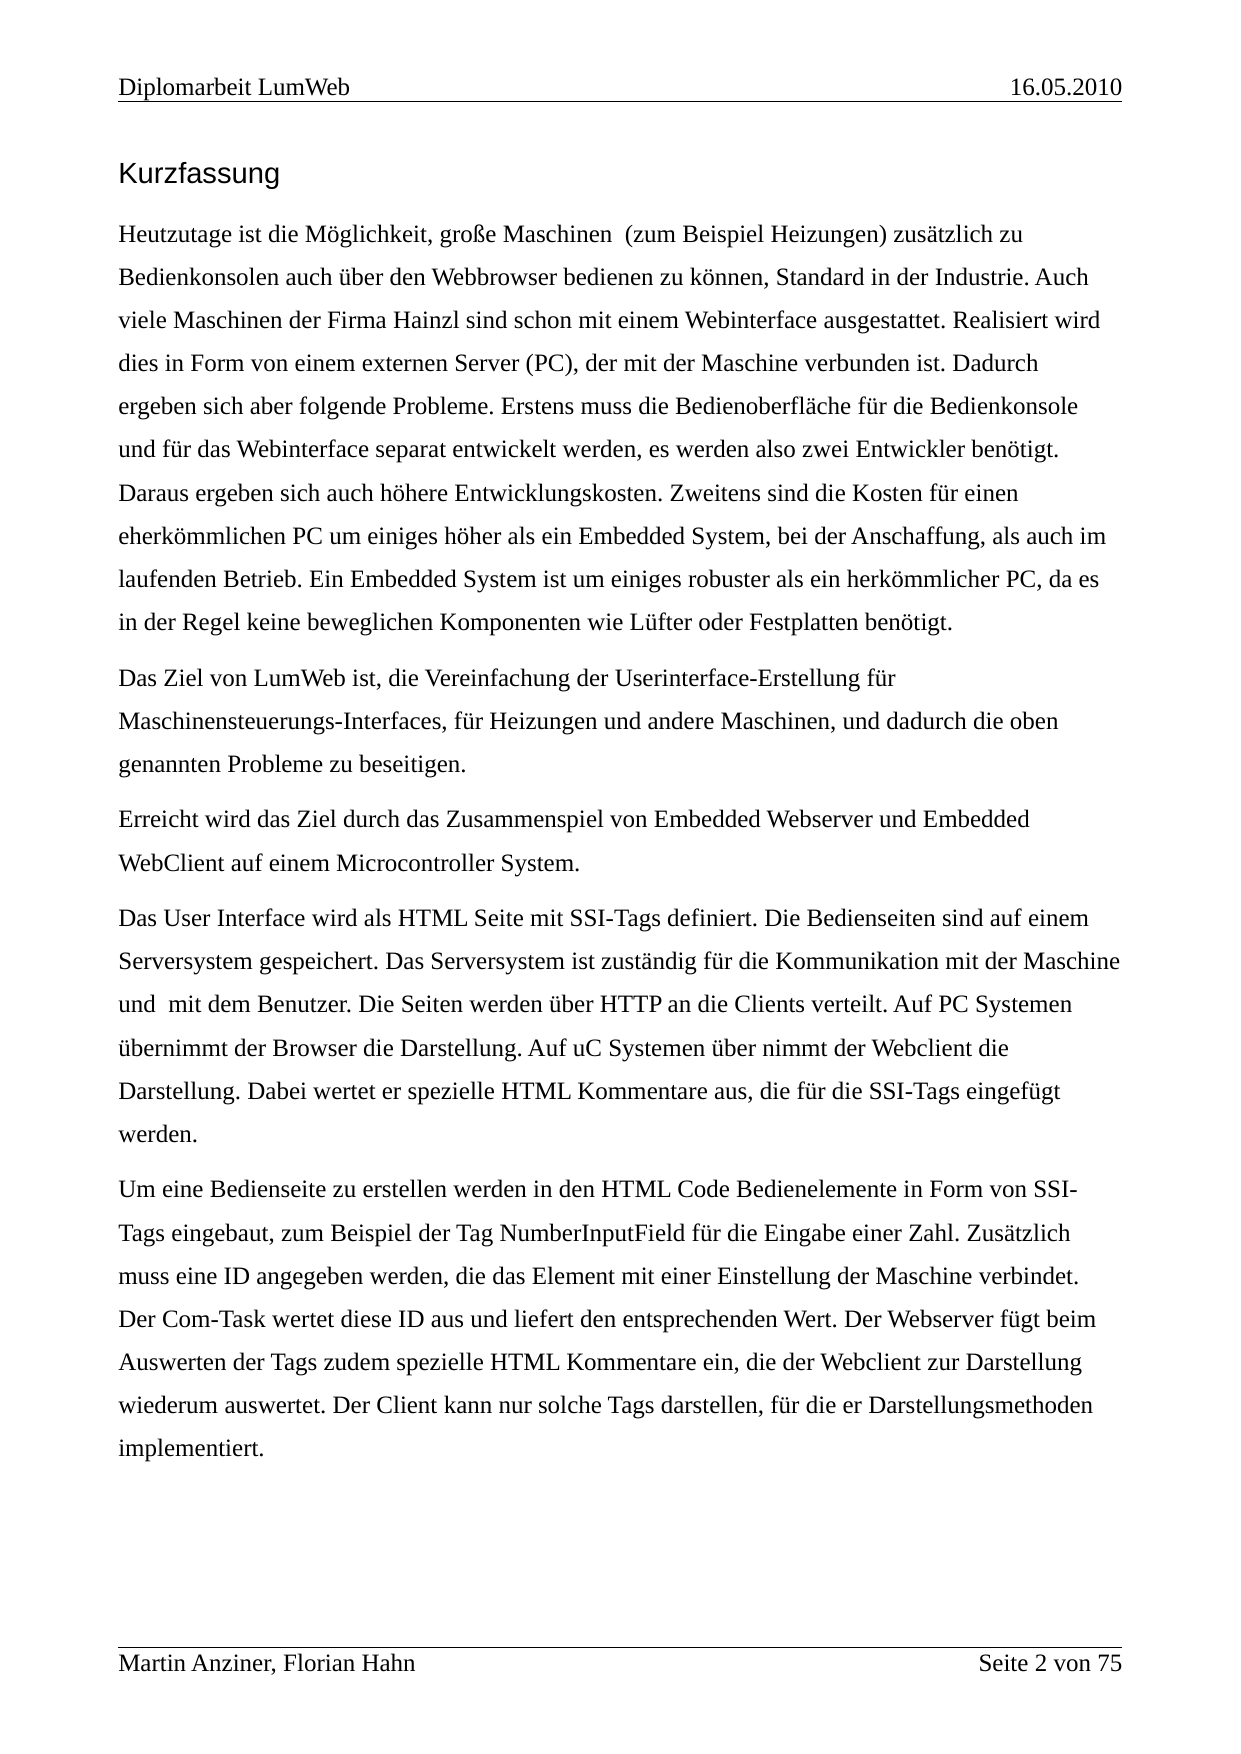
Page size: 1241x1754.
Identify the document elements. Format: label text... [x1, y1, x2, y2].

text Um eine Bedienseite zu erstellen werden in den HTML Code Bedienelemente in Form von SSI-Tags eingebaut, zum Beispiel der Tag NumberInputField für die Eingabe einer Zahl. Zusätzlich muss eine ID angegeben werden, die das Element mit einer Einstellung der Maschine verbindet. Der Com-Task wertet diese ID aus und liefert den entsprechenden Wert. Der Webserver fügt beim Auswerten der Tags zudem spezielle HTML Kommentare ein, die der Webclient zur Darstellung wiederum auswertet. Der Client kann nur solche Tags darstellen, für die er Darstellungsmethoden implementiert. [118, 1174, 1122, 1462]
text Das User Interface wird als HTML Seite mit SSI-Tags definiert. Die Bedienseiten sind auf einem Serversystem gespeichert. Das Serversystem ist zuständig für die Kommunikation mit der Maschine und mit dem Benutzer. Die Seiten werden über HTTP an die Clients verteilt. Auf PC Systemen übernimmt der Browser die Darstellung. Auf uC Systemen über nimmt der Webclient die Darstellung. Dabei wertet er spezielle HTML Kommentare aus, die für die SSI-Tags eingefügt werden. [118, 903, 1122, 1148]
text Heutzutage ist die Möglichkeit, große Maschinen (zum Beispiel Heizungen) zusätzlich zu Bedienkonsolen auch über den Webbrowser bedienen zu können, Standard in der Industrie. Auch viele Maschinen der Firma Hainzl sind schon mit einem Webinterface ausgestattet. Realisiert wird dies in Form von einem externen Server (PC), der mit der Maschine verbunden ist. Dadurch ergeben sich aber folgende Probleme. Erstens muss die Bedienoberfläche für die Bedienkonsole und für das Webinterface separat entwickelt werden, es werden also zwei Entwickler benötigt. Daraus ergeben sich auch höhere Entwicklungskosten. Zweitens sind die Kosten für einen eherkömmlichen PC um einiges höher als ein Embedded System, bei der Anschaffung, als auch im laufenden Betrieb. Ein Embedded System ist um einiges robuster als ein herkömmlicher PC, da es in der Regel keine beweglichen Komponenten wie Lüfter oder Festplatten benötigt. [118, 219, 1122, 636]
text Das Ziel von LumWeb ist, die Vereinfachung der Userinterface-Erstellung für Maschinensteuerungs-Interfaces, für Heizungen und andere Maschinen, und dadurch die oben genannten Probleme zu beseitigen. [118, 663, 1122, 778]
text Erreicht wird das Ziel durch das Zusammenspiel von Embedded Webserver und Embedded WebClient auf einem Microcontroller System. [118, 804, 1122, 876]
subtitle Kurzfassung [118, 156, 1122, 190]
